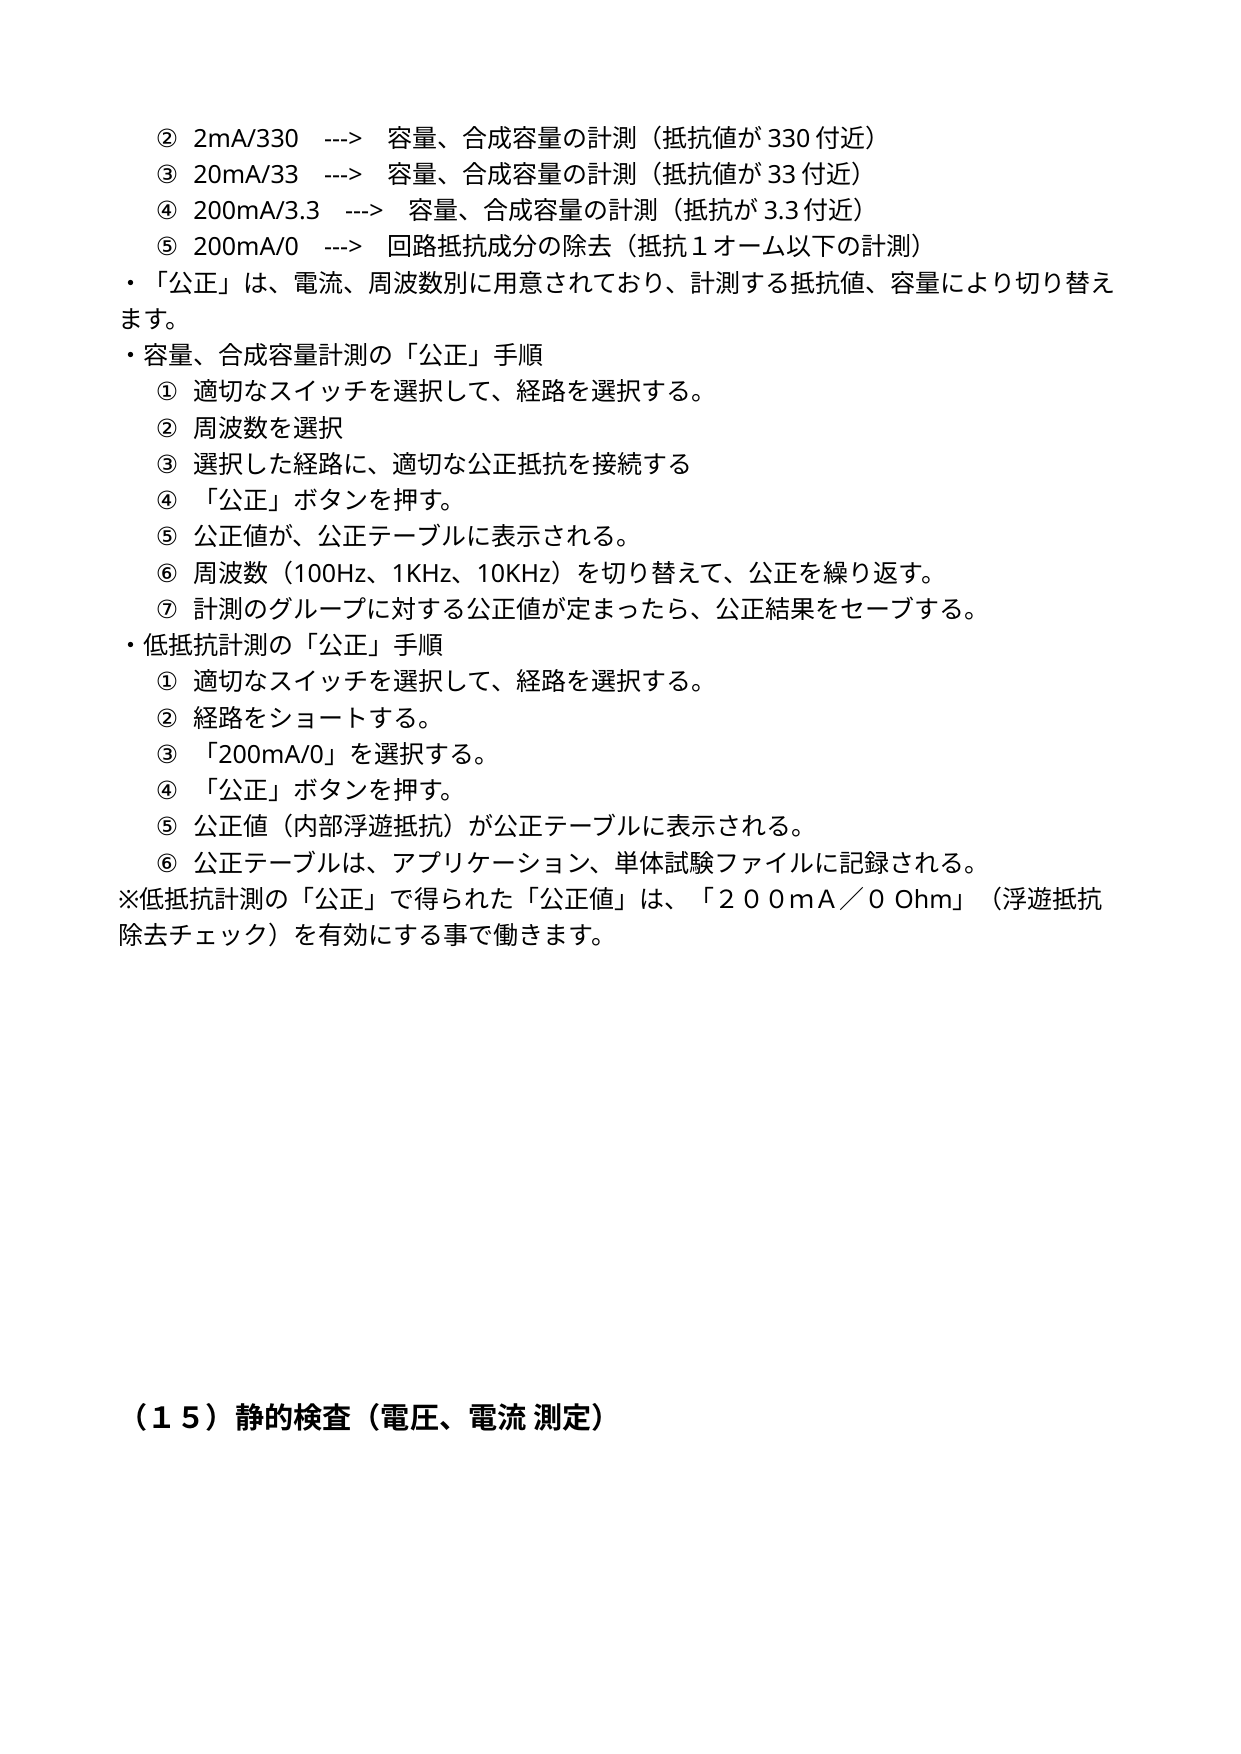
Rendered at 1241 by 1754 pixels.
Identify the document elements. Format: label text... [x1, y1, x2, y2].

list 適切なスイッチを選択して、経路を選択する。 [156, 662, 1122, 698]
list 周波数を選択 [156, 408, 1122, 444]
text ・「公正」は、電流、周波数別に用意されており、計測する抵抗値、容量により切り替えます。 [118, 263, 1122, 336]
list 「公正」ボタンを押す。 [156, 481, 1122, 517]
list 選択した経路に、適切な公正抵抗を接続する [156, 444, 1122, 481]
list 「公正」ボタンを押す。 [156, 771, 1122, 807]
list 200mA/3.3 ---> 容量、合成容量の計測（抵抗が3.3付近） [156, 191, 1122, 227]
text ・低抵抗計測の「公正」手順 [118, 626, 1122, 662]
list 公正値（内部浮遊抵抗）が公正テーブルに表示される。 [156, 807, 1122, 843]
text （１５）静的検査（電圧、電流 測定） [118, 1395, 1122, 1437]
list 2mA/330 ---> 容量、合成容量の計測（抵抗値が330付近） [156, 118, 1122, 154]
list 公正テーブルは、アプリケーション、単体試験ファイルに記録される。 [156, 843, 1122, 879]
list 200mA/0 ---> 回路抵抗成分の除去（抵抗１オーム以下の計測） [156, 227, 1122, 263]
text ・容量、合成容量計測の「公正」手順 [118, 336, 1122, 372]
list 経路をショートする。 [156, 698, 1122, 734]
list 「200mA/0」を選択する。 [156, 734, 1122, 771]
list 計測のグループに対する公正値が定まったら、公正結果をセーブする。 [156, 589, 1122, 626]
text ※低抵抗計測の「公正」で得られた「公正値」は、「２００ｍＡ／０Ohm」（浮遊抵抗除去チェック）を有効にする事で働きます。 [118, 879, 1122, 952]
list 20mA/33 ---> 容量、合成容量の計測（抵抗値が33付近） [156, 154, 1122, 191]
list 適切なスイッチを選択して、経路を選択する。 [156, 372, 1122, 408]
list 周波数（100Hz、1KHz、10KHz）を切り替えて、公正を繰り返す。 [156, 553, 1122, 589]
list 公正値が、公正テーブルに表示される。 [156, 517, 1122, 553]
